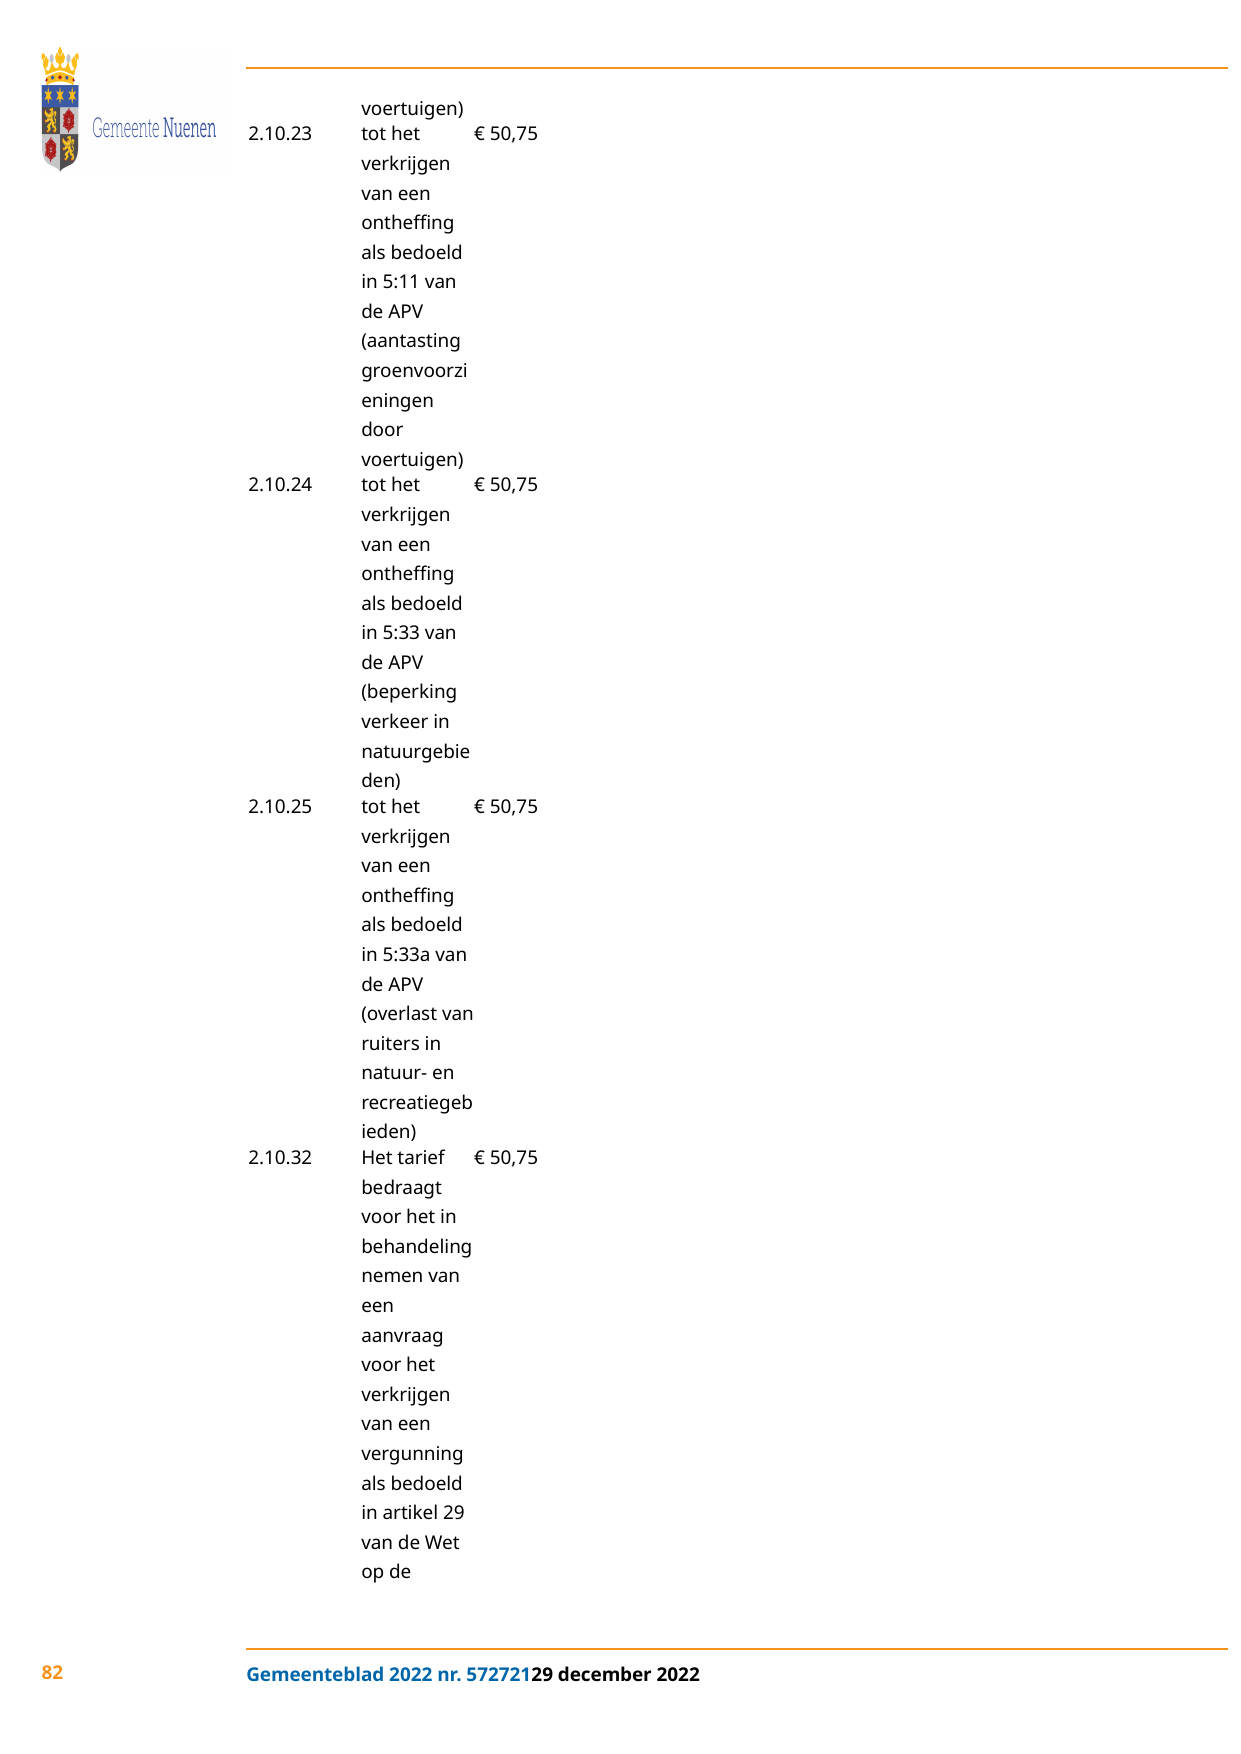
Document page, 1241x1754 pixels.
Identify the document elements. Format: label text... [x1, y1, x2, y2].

table_cell [700, 472, 813, 793]
picture [41, 47, 231, 172]
table_cell € 50,75 [474, 472, 587, 793]
table_cell 2.10.32 [248, 1144, 361, 1584]
table_cell [587, 1144, 700, 1584]
table_cell [813, 95, 1038, 121]
table_cell € 50,75 [474, 1144, 587, 1584]
table_cell [700, 1144, 813, 1584]
table_cell [248, 95, 361, 121]
table_cell tot het verkrijgen van een ontheffing als bedoeld in 5:11 van de APV (aantasting groenvoorzieningen door voertuigen) [361, 121, 474, 472]
table_cell [700, 95, 813, 121]
table_cell [587, 793, 700, 1144]
table_cell [1039, 472, 1152, 793]
table_cell € 50,75 [474, 121, 587, 472]
table_cell [587, 121, 700, 472]
table_cell [813, 121, 1038, 472]
table_cell [1039, 95, 1152, 121]
table_cell [700, 121, 813, 472]
table_cell [474, 95, 587, 121]
table_cell 2.10.23 [248, 121, 361, 472]
table_cell tot het verkrijgen van een ontheffing als bedoeld in 5:33 van de APV (beperking verkeer in natuurgebieden) [361, 472, 474, 793]
table_cell voertuigen) [361, 95, 474, 121]
table_cell tot het verkrijgen van een ontheffing als bedoeld in 5:33a van de APV (overlast van ruiters in natuur- en recreatiegebieden) [361, 793, 474, 1144]
table_cell [813, 793, 1038, 1144]
table_cell [700, 793, 813, 1144]
table_cell [1039, 121, 1152, 472]
table_cell [1039, 1144, 1152, 1584]
table_cell [1039, 793, 1152, 1144]
table_cell [587, 472, 700, 793]
table_cell [813, 1144, 1038, 1584]
table_cell [587, 95, 700, 121]
table_cell 2.10.24 [248, 472, 361, 793]
table_cell [813, 472, 1038, 793]
table_cell Het tarief bedraagt voor het in behandeling nemen van een aanvraag voor het verkrijgen van een vergunning als bedoeld in artikel 29 van de Wet op de [361, 1144, 474, 1584]
table_cell € 50,75 [474, 793, 587, 1144]
table_cell 2.10.25 [248, 793, 361, 1144]
